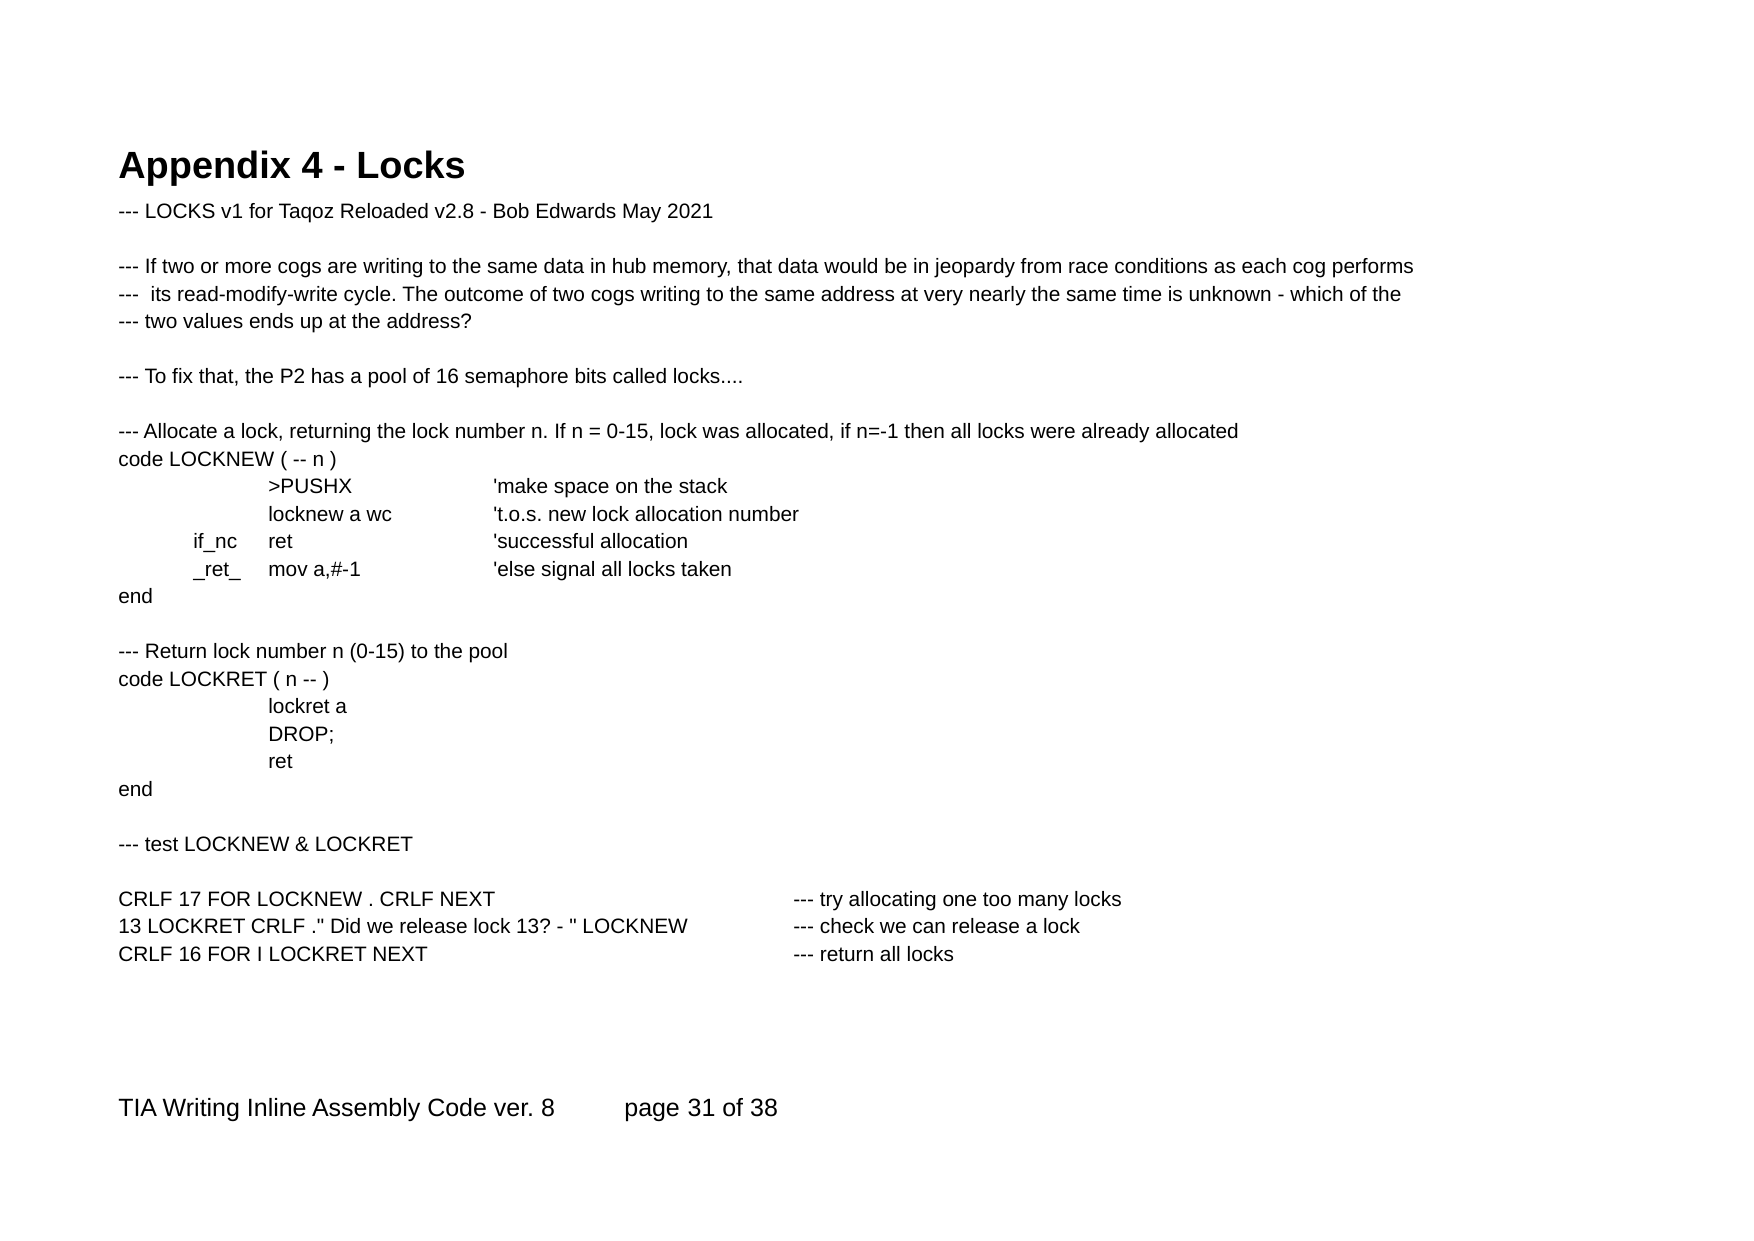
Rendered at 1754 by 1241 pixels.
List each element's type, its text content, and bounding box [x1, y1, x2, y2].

text DROP; [118, 722, 1636, 746]
text --- LOCKS v1 for Taqoz Reloaded v2.8 - Bob Edwards May 2021 [118, 199, 1636, 223]
text 13 LOCKRET CRLF ." Did we release lock 13? - " LOCKNEW --- check we can release a lock [118, 914, 1636, 938]
text end [118, 584, 1636, 608]
text lockret a [118, 694, 1636, 718]
text CRLF 16 FOR I LOCKRET NEXT --- return all locks [118, 942, 1636, 966]
text code LOCKRET ( n -- ) [118, 667, 1636, 691]
text --- test LOCKNEW & LOCKRET [118, 832, 1636, 856]
text --- To fix that, the P2 has a pool of 16 semaphore bits called locks.... [118, 364, 1636, 388]
text --- Allocate a lock, returning the lock number n. If n = 0-15, lock was allocated, if n=-1 then all locks were already allocated [118, 419, 1636, 443]
text ret [118, 749, 1636, 773]
text locknew a wc 't.o.s. new lock allocation number [118, 502, 1636, 526]
text >PUSHX 'make space on the stack [118, 474, 1636, 498]
text CRLF 17 FOR LOCKNEW . CRLF NEXT --- try allocating one too many locks [118, 887, 1636, 911]
text _ret_ mov a,#-1 'else signal all locks taken [118, 557, 1636, 581]
text code LOCKNEW ( -- n ) [118, 447, 1636, 471]
text if_nc ret 'successful allocation [118, 529, 1636, 553]
text --- two values ends up at the address? [118, 309, 1636, 333]
text --- If two or more cogs are writing to the same data in hub memory, that data would be in jeopardy from race conditions as each cog performs [118, 254, 1636, 278]
text --- its read-modify-write cycle. The outcome of two cogs writing to the same address at very nearly the same time is unknown - which of the [118, 282, 1636, 306]
subtitle Appendix 4 - Locks [118, 143, 1636, 187]
text --- Return lock number n (0-15) to the pool [118, 639, 1636, 663]
text end [118, 777, 1636, 801]
